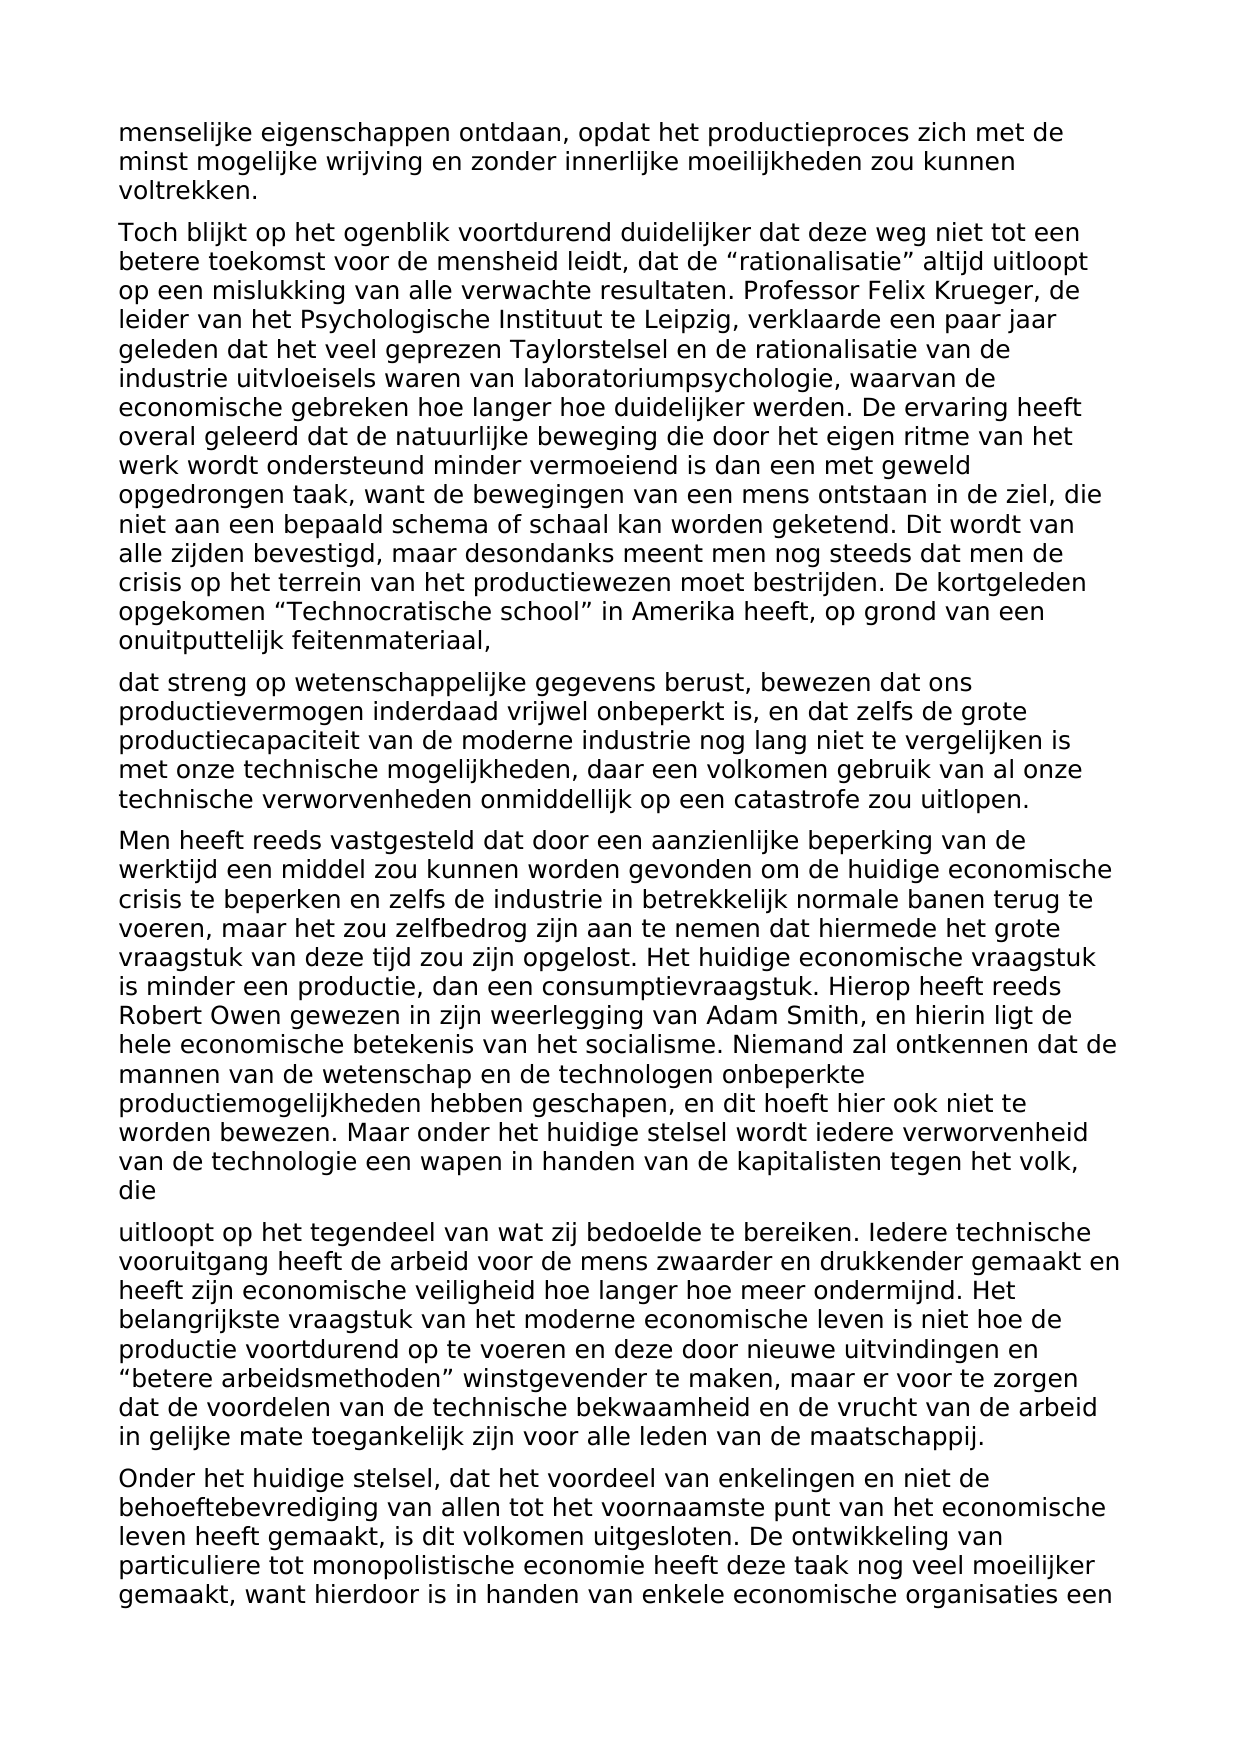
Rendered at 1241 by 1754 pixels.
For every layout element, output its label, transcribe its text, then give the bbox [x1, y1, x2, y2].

text Toch blijkt op het ogenblik voortdurend duidelijker dat deze weg niet tot een betere toekomst voor de mensheid leidt, dat de “rationalisatie” altijd uitloopt op een mislukking van alle verwachte resultaten. Professor Felix Krueger, de leider van het Psychologische Instituut te Leipzig, verklaarde een paar jaar geleden dat het veel geprezen Taylorstelsel en de rationalisatie van de industrie uitvloeisels waren van laboratoriumpsychologie, waarvan de economische gebreken hoe langer hoe duidelijker werden. De ervaring heeft overal geleerd dat de natuurlijke beweging die door het eigen ritme van het werk wordt ondersteund minder vermoeiend is dan een met geweld opgedrongen taak, want de bewegingen van een mens ontstaan in de ziel, die niet aan een bepaald schema of schaal kan worden geketend. Dit wordt van alle zijden bevestigd, maar desondanks meent men nog steeds dat men de crisis op het terrein van het productiewezen moet bestrijden. De kortgeleden opgekomen “Technocratische school” in Amerika heeft, op grond van een onuitputtelijk feitenmateriaal, [118, 218, 1122, 656]
text menselijke eigenschappen ontdaan, opdat het productieproces zich met de minst mogelijke wrijving en zonder innerlijke moeilijkheden zou kunnen voltrekken. [118, 118, 1122, 206]
text uitloopt op het tegendeel van wat zij bedoelde te bereiken. Iedere technische vooruitgang heeft de arbeid voor de mens zwaarder en drukkender gemaakt en heeft zijn economische veiligheid hoe langer hoe meer ondermijnd. Het belangrijkste vraagstuk van het moderne economische leven is niet hoe de productie voortdurend op te voeren en deze door nieuwe uitvindingen en “betere arbeidsmethoden” winstgevender te maken, maar er voor te zorgen dat de voordelen van de technische bekwaamheid en de vrucht van de arbeid in gelijke mate toegankelijk zijn voor alle leden van de maatschappij. [118, 1218, 1122, 1451]
text Men heeft reeds vastgesteld dat door een aanzienlijke beperking van de werktijd een middel zou kunnen worden gevonden om de huidige economische crisis te beperken en zelfs de industrie in betrekkelijk normale banen terug te voeren, maar het zou zelfbedrog zijn aan te nemen dat hiermede het grote vraagstuk van deze tijd zou zijn opgelost. Het huidige economische vraagstuk is minder een productie, dan een consumptievraagstuk. Hierop heeft reeds Robert Owen gewezen in zijn weerlegging van Adam Smith, en hierin ligt de hele economische betekenis van het socialisme. Niemand zal ontkennen dat de mannen van de wetenschap en de technologen onbeperkte productiemogelijkheden hebben geschapen, en dit hoeft hier ook niet te worden bewezen. Maar onder het huidige stelsel wordt iedere verworvenheid van de technologie een wapen in handen van de kapitalisten tegen het volk, die [118, 826, 1122, 1206]
text dat streng op wetenschappelijke gegevens berust, bewezen dat ons productievermogen inderdaad vrijwel onbeperkt is, en dat zelfs de grote productiecapaciteit van de moderne industrie nog lang niet te vergelijken is met onze technische mogelijkheden, daar een volkomen gebruik van al onze technische verworvenheden onmiddellijk op een catastrofe zou uitlopen. [118, 668, 1122, 814]
text Onder het huidige stelsel, dat het voordeel van enkelingen en niet de behoeftebevrediging van allen tot het voornaamste punt van het economische leven heeft gemaakt, is dit volkomen uitgesloten. De ontwikkeling van particuliere tot monopolistische economie heeft deze taak nog veel moeilijker gemaakt, want hierdoor is in handen van enkele economische organisaties een [118, 1464, 1122, 1610]
